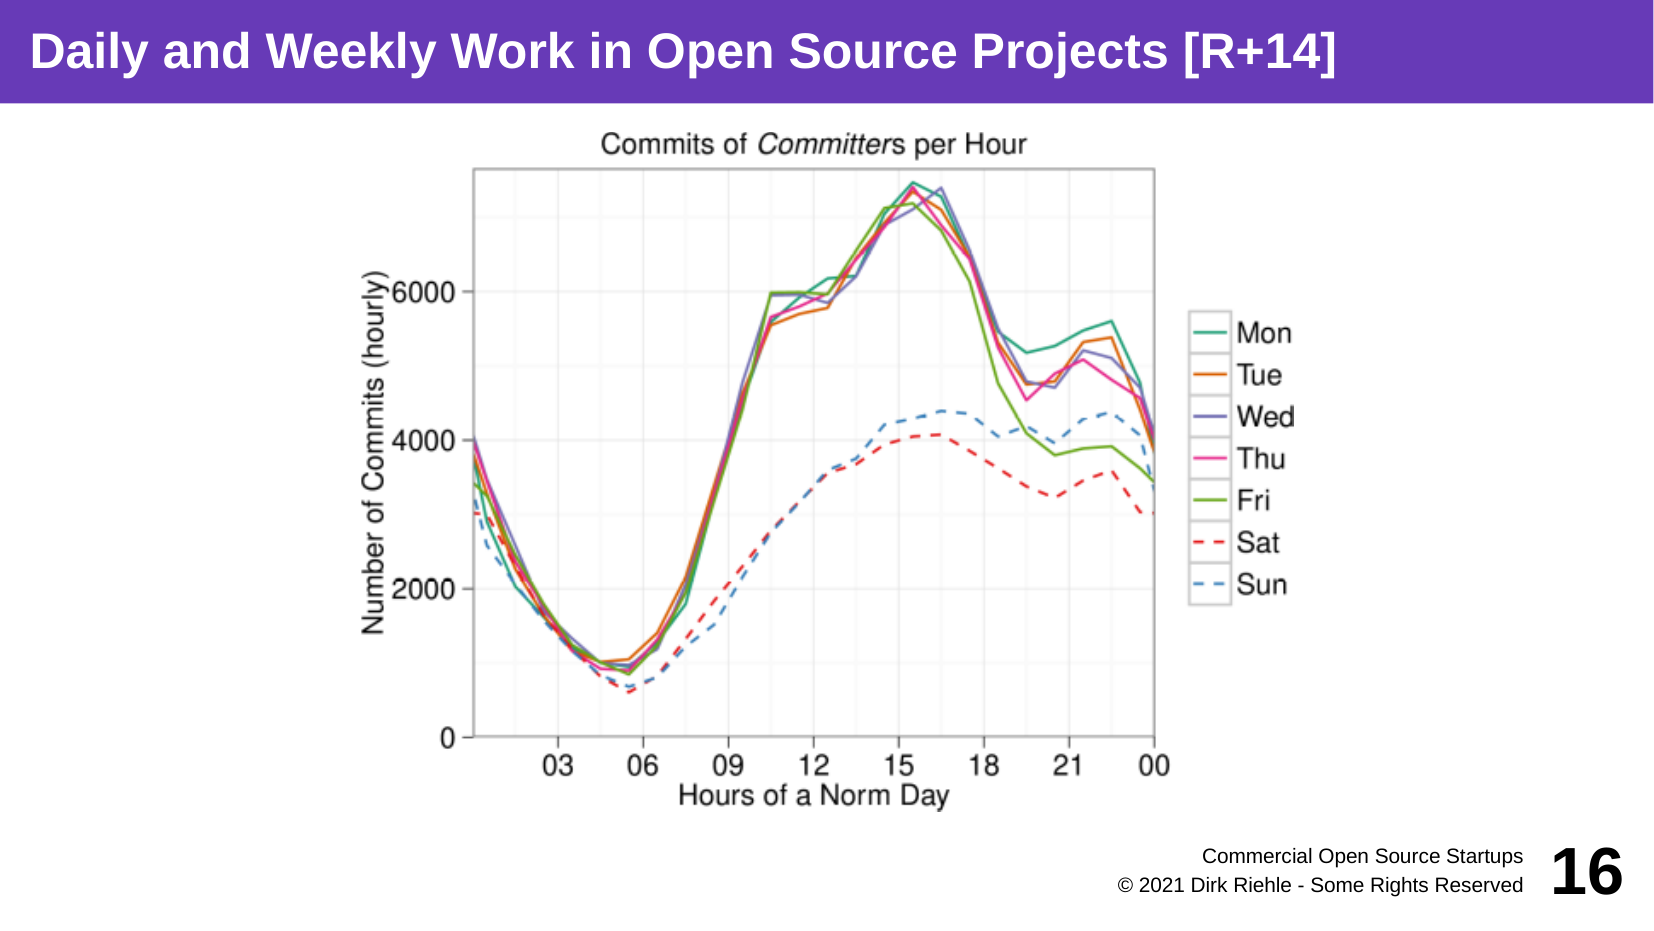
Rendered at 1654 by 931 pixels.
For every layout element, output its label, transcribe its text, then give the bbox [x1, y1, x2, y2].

title Daily and Weekly Work in Open Source Projects [R+14] [0, 0, 1654, 104]
picture [360, 132, 1294, 813]
